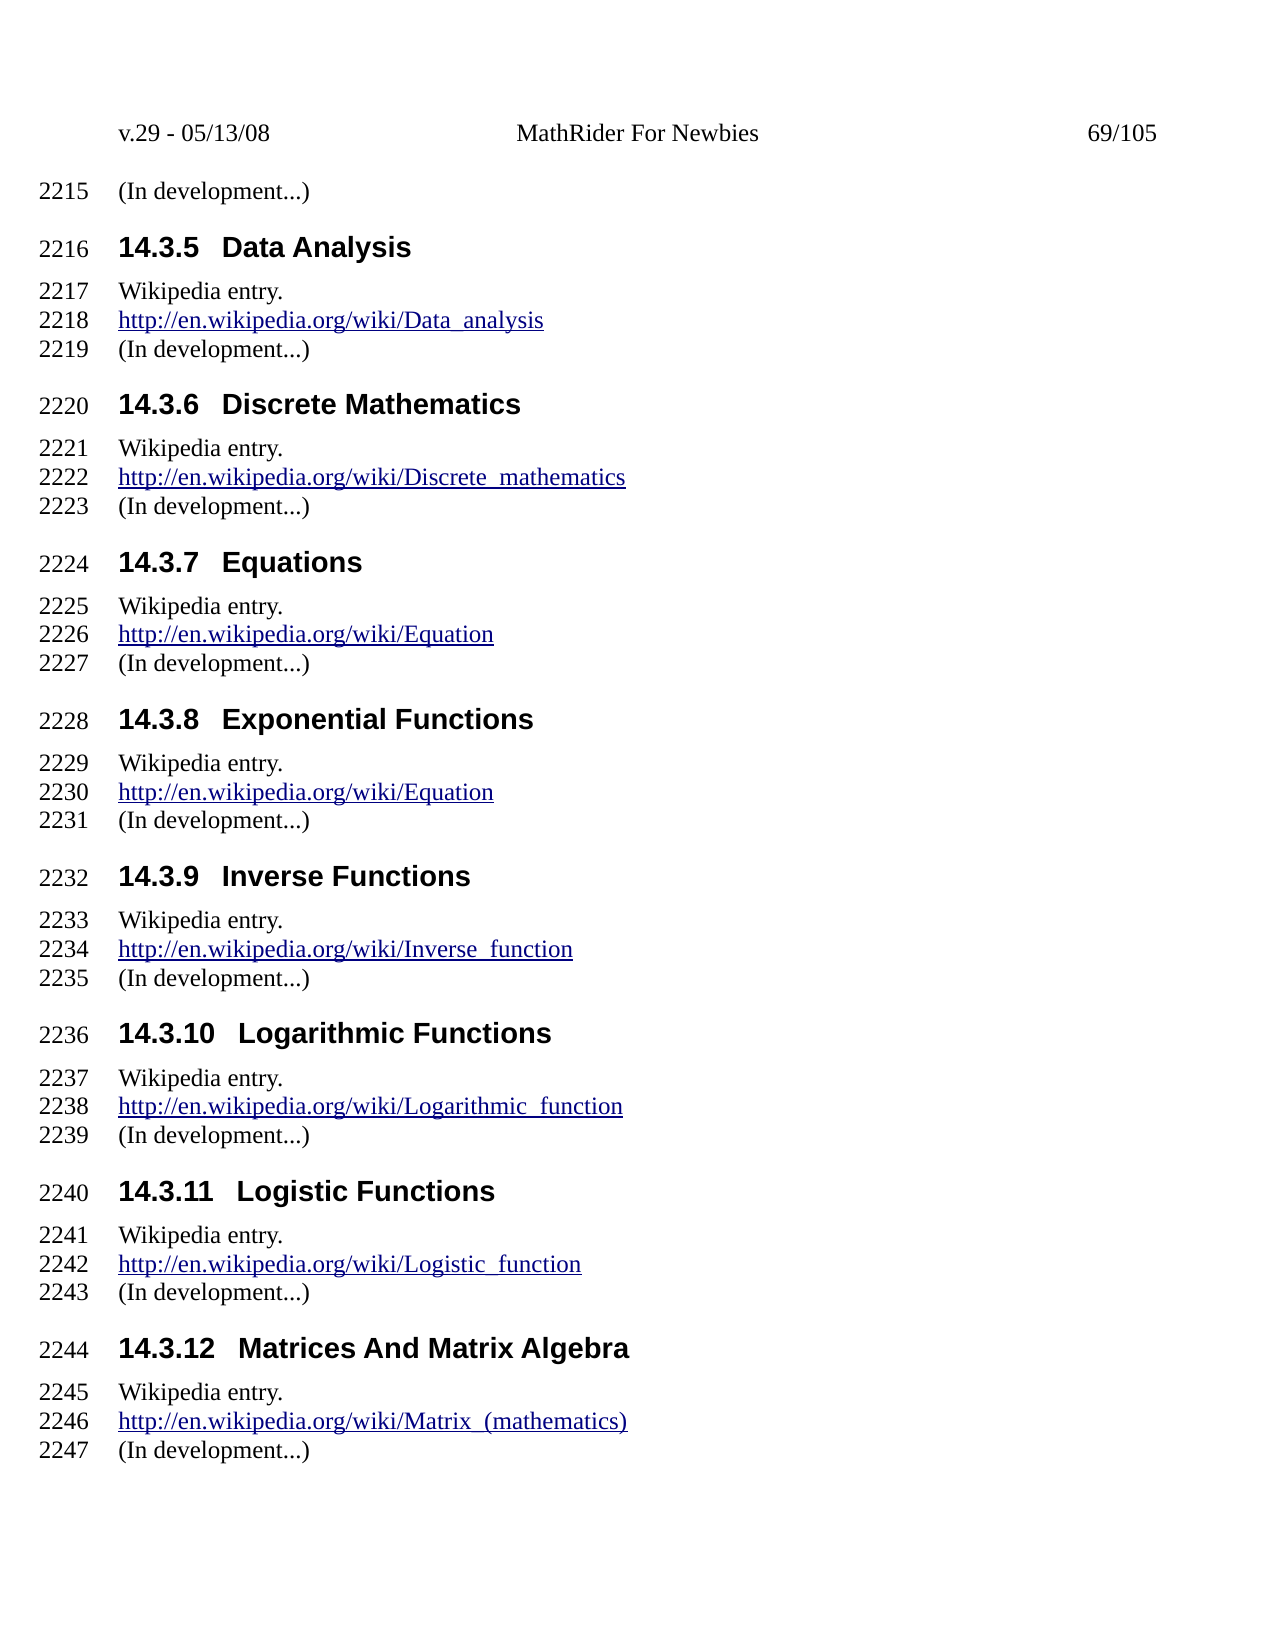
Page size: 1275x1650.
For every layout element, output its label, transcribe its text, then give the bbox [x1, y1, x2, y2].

text (In development...) [118, 176, 1157, 205]
text Wikipedia entry. [118, 1377, 1157, 1406]
text (In development...) [118, 963, 1157, 992]
text Wikipedia entry. [118, 433, 1157, 462]
text Wikipedia entry. [118, 1220, 1157, 1249]
text Wikipedia entry. [118, 748, 1157, 777]
text http://en.wikipedia.org/wiki/Logistic_function [118, 1249, 1157, 1277]
subtitle Inverse Functions [118, 859, 1157, 893]
subtitle Data Analysis [118, 230, 1157, 264]
subtitle Matrices And Matrix Algebra [118, 1331, 1157, 1365]
text (In development...) [118, 491, 1157, 520]
text Wikipedia entry. [118, 591, 1157, 619]
text (In development...) [118, 1277, 1157, 1306]
text (In development...) [118, 1435, 1157, 1463]
text Wikipedia entry. [118, 905, 1157, 934]
subtitle Logarithmic Functions [118, 1017, 1157, 1050]
text http://en.wikipedia.org/wiki/Equation [118, 619, 1157, 648]
text http://en.wikipedia.org/wiki/Matrix_(mathematics) [118, 1406, 1157, 1435]
text (In development...) [118, 334, 1157, 362]
subtitle Exponential Functions [118, 702, 1157, 736]
text http://en.wikipedia.org/wiki/Discrete_mathematics [118, 462, 1157, 491]
subtitle Logistic Functions [118, 1174, 1157, 1207]
text http://en.wikipedia.org/wiki/Data_analysis [118, 305, 1157, 334]
text (In development...) [118, 806, 1157, 834]
text Wikipedia entry. [118, 276, 1157, 305]
subtitle Discrete Mathematics [118, 387, 1157, 421]
text http://en.wikipedia.org/wiki/Equation [118, 777, 1157, 806]
text Wikipedia entry. [118, 1063, 1157, 1091]
text (In development...) [118, 1120, 1157, 1149]
subtitle Equations [118, 545, 1157, 578]
text http://en.wikipedia.org/wiki/Inverse_function [118, 934, 1157, 963]
text (In development...) [118, 648, 1157, 677]
text http://en.wikipedia.org/wiki/Logarithmic_function [118, 1091, 1157, 1120]
